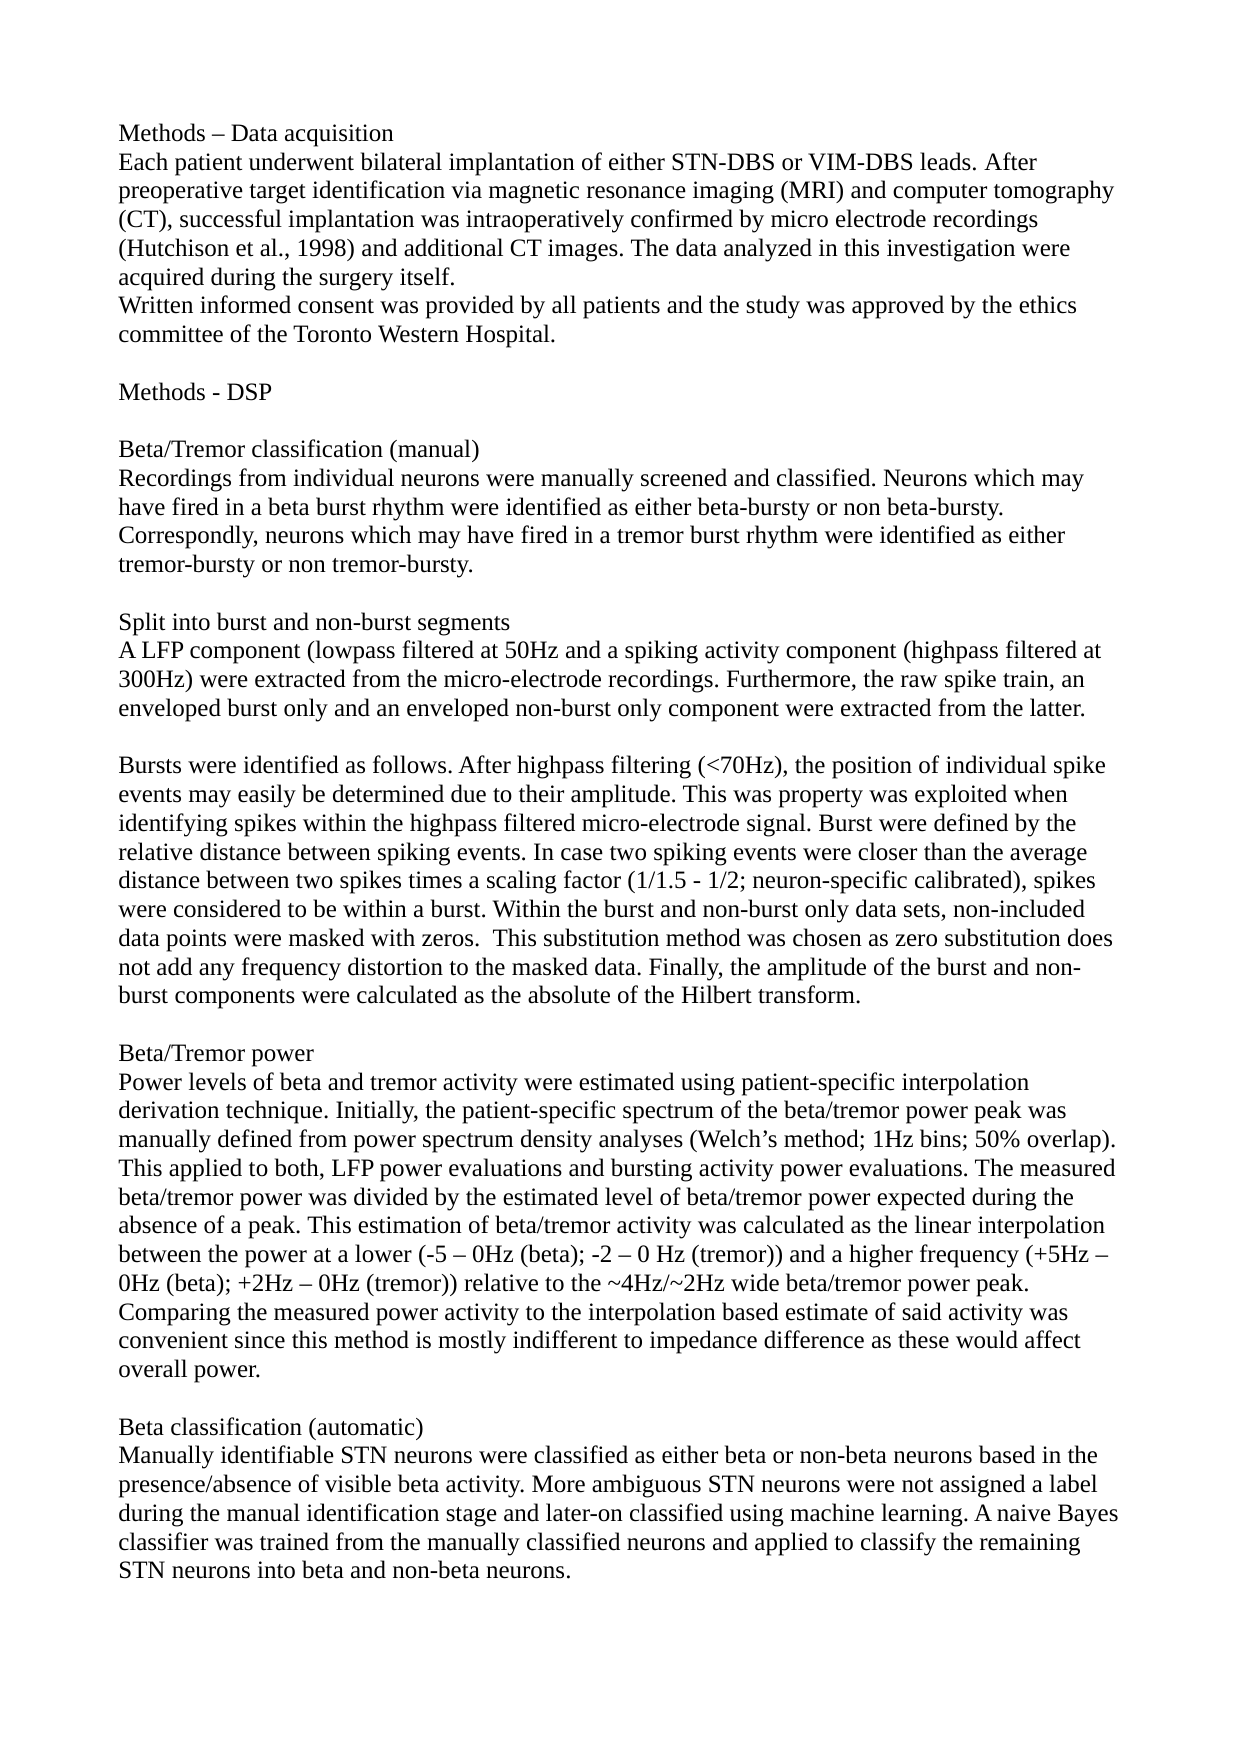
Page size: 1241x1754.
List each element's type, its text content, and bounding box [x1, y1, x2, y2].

text Manually identifiable STN neurons were classified as either beta or non-beta neurons based in the presence/absence of visible beta activity. More ambiguous STN neurons were not assigned a label during the manual identification stage and later-on classified using machine learning. A naive Bayes classifier was trained from the manually classified neurons and applied to classify the remaining STN neurons into beta and non-beta neurons. [118, 1441, 1122, 1584]
text Each patient underwent bilateral implantation of either STN-DBS or VIM-DBS leads. After preoperative target identification via magnetic resonance imaging (MRI) and computer tomography (CT), successful implantation was intraoperatively confirmed by micro electrode recordings (Hutchison et al., 1998) and additional CT images. The data analyzed in this investigation were acquired during the surgery itself. [118, 147, 1122, 291]
text Beta/Tremor classification (manual) [118, 434, 1122, 463]
text Recordings from individual neurons were manually screened and classified. Neurons which may have fired in a beta burst rhythm were identified as either beta-bursty or non beta-bursty. Correspondly, neurons which may have fired in a tremor burst rhythm were identified as either tremor-bursty or non tremor-bursty. [118, 463, 1122, 578]
text Methods - DSP [118, 377, 1122, 406]
text A LFP component (lowpass filtered at 50Hz and a spiking activity component (highpass filtered at 300Hz) were extracted from the micro-electrode recordings. Furthermore, the raw spike train, an enveloped burst only and an enveloped non-burst only component were extracted from the latter. [118, 636, 1122, 722]
text Written informed consent was provided by all patients and the study was approved by the ethics committee of the Toronto Western Hospital. [118, 291, 1122, 348]
text Split into burst and non-burst segments [118, 607, 1122, 636]
text Power levels of beta and tremor activity were estimated using patient-specific interpolation derivation technique. Initially, the patient-specific spectrum of the beta/tremor power peak was manually defined from power spectrum density analyses (Welch’s method; 1Hz bins; 50% overlap). This applied to both, LFP power evaluations and bursting activity power evaluations. The measured beta/tremor power was divided by the estimated level of beta/tremor power expected during the absence of a peak. This estimation of beta/tremor activity was calculated as the linear interpolation between the power at a lower (-5 – 0Hz (beta); -2 – 0 Hz (tremor)) and a higher frequency (+5Hz – 0Hz (beta); +2Hz – 0Hz (tremor)) relative to the ~4Hz/~2Hz wide beta/tremor power peak. Comparing the measured power activity to the interpolation based estimate of said activity was convenient since this method is mostly indifferent to impedance difference as these would affect overall power. [118, 1067, 1122, 1383]
text Bursts were identified as follows. After highpass filtering (<70Hz), the position of individual spike events may easily be determined due to their amplitude. This was property was exploited when identifying spikes within the highpass filtered micro-electrode signal. Burst were defined by the relative distance between spiking events. In case two spiking events were closer than the average distance between two spikes times a scaling factor (1/1.5 - 1/2; neuron-specific calibrated), spikes were considered to be within a burst. Within the burst and non-burst only data sets, non-included data points were masked with zeros. This substitution method was chosen as zero substitution does not add any frequency distortion to the masked data. Finally, the amplitude of the burst and non-burst components were calculated as the absolute of the Hilbert transform. [118, 751, 1122, 1009]
text Beta classification (automatic) [118, 1412, 1122, 1441]
text Beta/Tremor power [118, 1038, 1122, 1067]
text Methods – Data acquisition [118, 118, 1122, 147]
